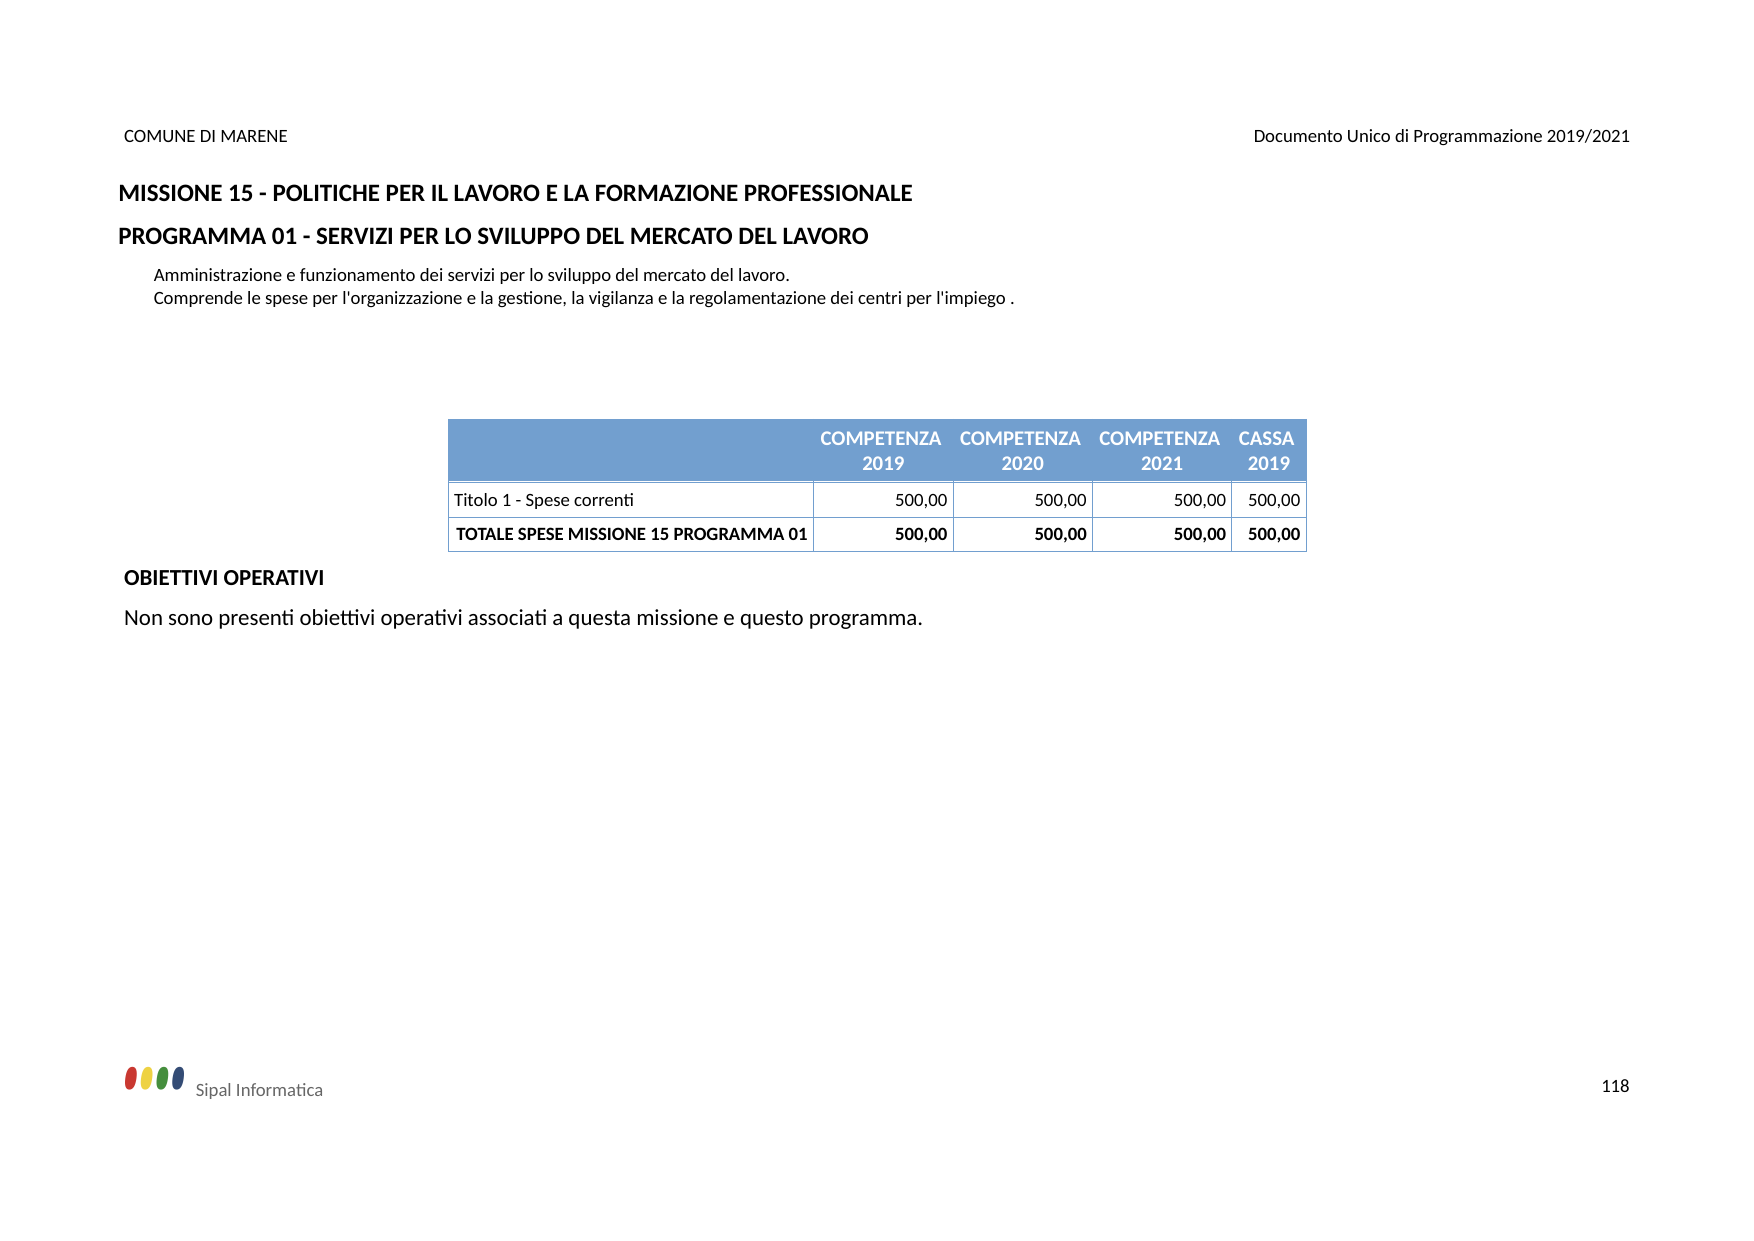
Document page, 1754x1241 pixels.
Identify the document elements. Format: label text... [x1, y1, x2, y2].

text Amministrazione e funzionamento dei servizi per lo sviluppo del mercato del lavoro. [153, 263, 1636, 286]
text Missione 15 - Politiche per il lavoro e la formazione professionale [118, 177, 1612, 208]
table_cell 500,00 [814, 518, 953, 551]
table_cell 500,00 [1093, 518, 1231, 551]
table_header CASSA 2019 [1232, 420, 1306, 481]
text Comprende le spese per l'organizzazione e la gestione, la vigilanza e la regolamentazione dei centri per l'impiego . [153, 286, 1636, 309]
table_cell 500,00 [954, 483, 1092, 516]
table_cell 500,00 [1232, 518, 1306, 551]
table_cell 500,00 [1093, 483, 1231, 516]
table_cell Titolo 1 - Spese correnti [449, 483, 813, 516]
table_cell 500,00 [814, 483, 953, 516]
table_header COMPETENZA 2020 [954, 420, 1092, 481]
table_cell TOTALE SPESE MISSIONE 15 PROGRAMMA 01 [449, 518, 813, 551]
text Programma 01 - Servizi per lo sviluppo del mercato del lavoro [118, 220, 1612, 251]
table_cell 500,00 [1232, 483, 1306, 516]
table_header [118, 413, 1636, 558]
table_header COMPETENZA 2021 [1093, 420, 1231, 481]
table_header [449, 420, 813, 481]
table_header COMPETENZA 2019 [814, 420, 953, 481]
table_cell OBIETTIVI OPERATIVI [118, 558, 1636, 597]
table_cell 500,00 [954, 518, 1092, 551]
table_cell Non sono presenti obiettivi operativi associati a questa missione e questo programma. [118, 597, 1636, 637]
